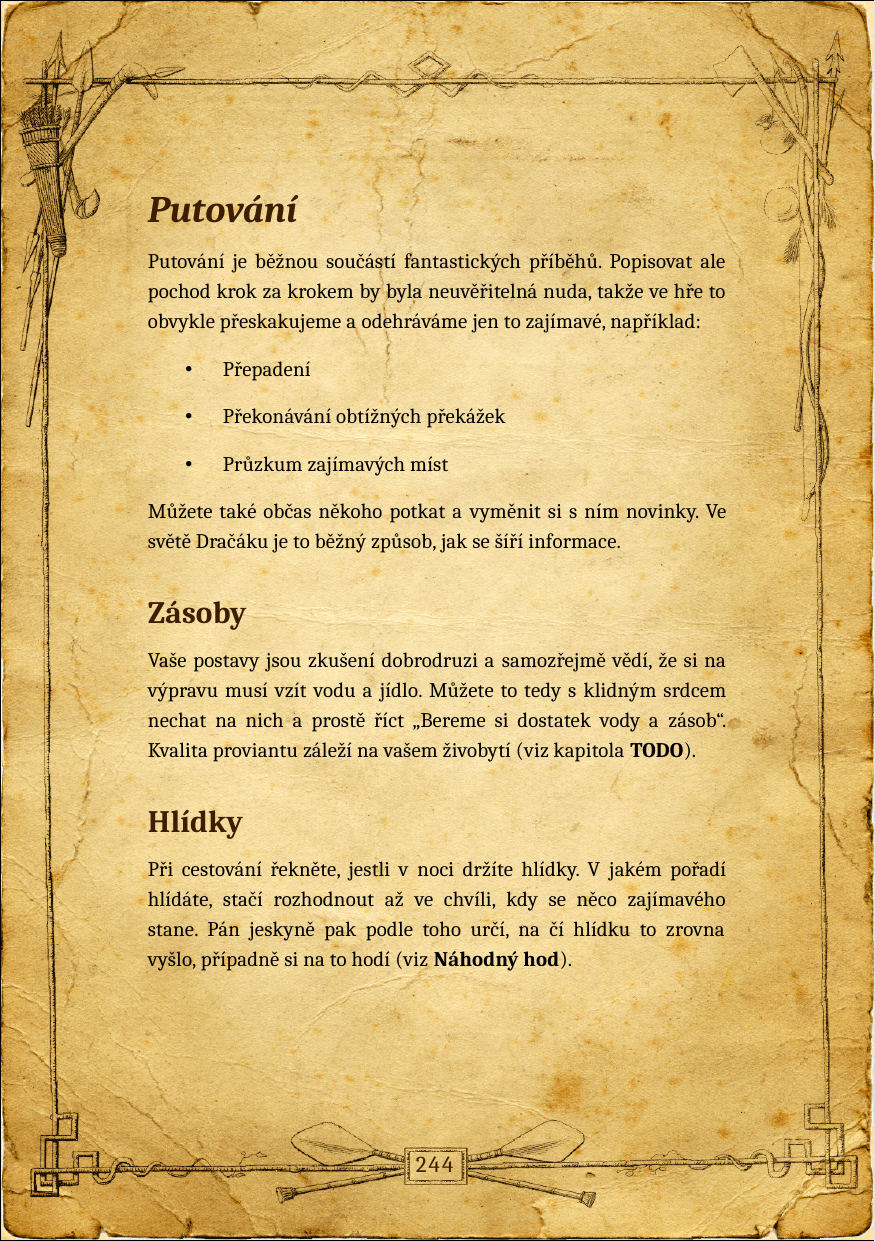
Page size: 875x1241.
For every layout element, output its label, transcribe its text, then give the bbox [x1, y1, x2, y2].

subtitle Putování [148, 189, 726, 232]
subtitle Zásoby [148, 595, 726, 631]
text Putování je běžnou součástí fantastických příběhů. Popisovat ale pochod krok za krokem by byla neuvěřitelná nuda, takže ve hře to obvykle přeskakujeme a⁠ odehráváme jen to zajímavé, například: [148, 250, 726, 334]
text Můžete také občas někoho potkat a⁠ vyměnit si s⁠ ním novinky. Ve světě Dračáku je to běžný způsob, jak se šíří informace. [148, 500, 726, 554]
list Přepadení [185, 357, 726, 381]
text Vaše postavy jsou zkušení dobrodruzi a⁠ samozřejmě vědí, že si na výpravu musí vzít vodu a⁠ jídlo. Můžete to tedy s⁠ klidným srdcem nechat na nich a⁠ prostě říct „Bereme si dostatek vody a⁠ zásob“. Kvalita proviantu záleží na vašem živobytí (viz kapitola TODO). [148, 649, 726, 763]
text Při cestování řekněte, jestli v⁠ noci držíte hlídky. V⁠ jakém pořadí hlídáte, stačí rozhodnout až ve chvíli, kdy se něco zajímavého stane. Pán jeskyně pak podle toho určí, na čí hlídku to zrovna vyšlo, případně si na to hodí (viz Náhodný hod). [148, 858, 726, 971]
subtitle Hlídky [148, 804, 726, 840]
list Průzkum zajímavých míst [185, 452, 726, 476]
list Překonávání obtížných překážek [185, 405, 726, 429]
picture [1, 1, 874, 1240]
